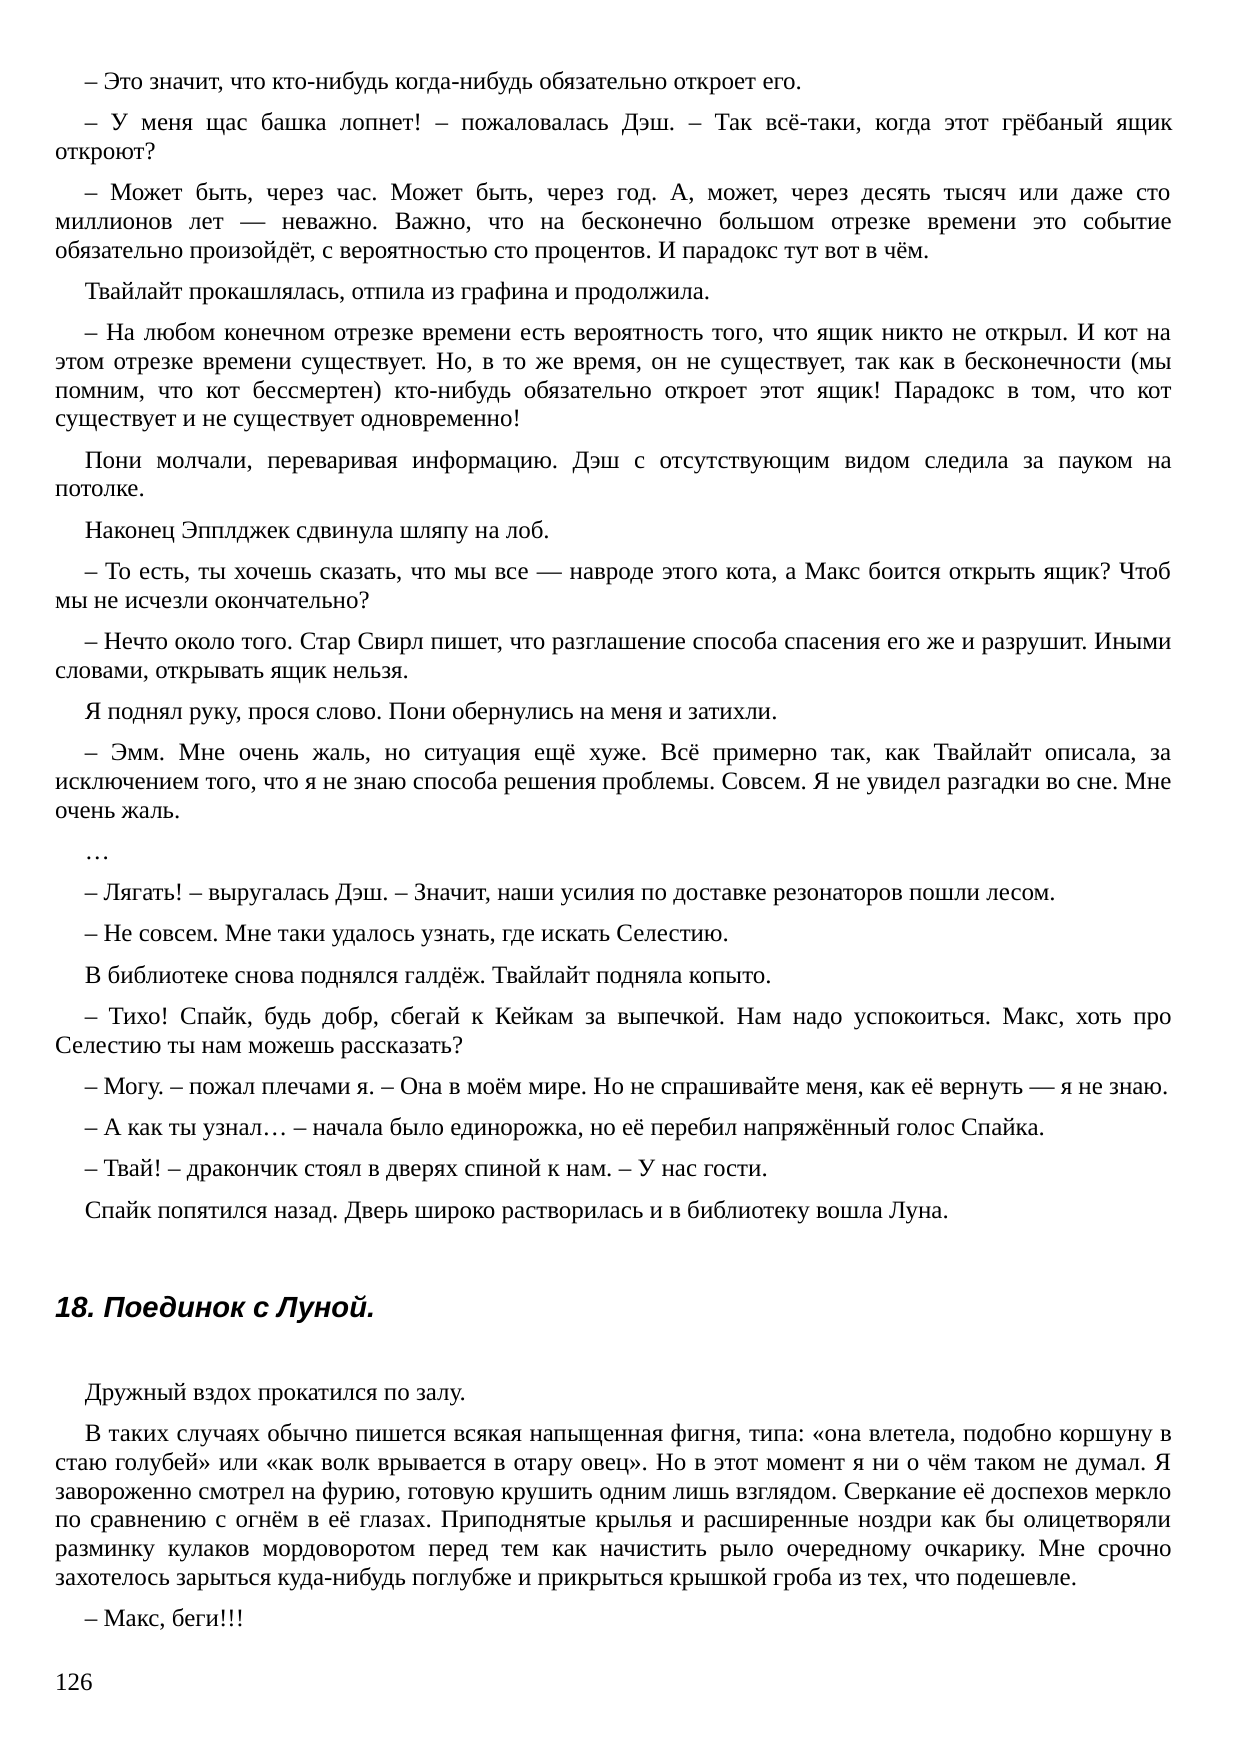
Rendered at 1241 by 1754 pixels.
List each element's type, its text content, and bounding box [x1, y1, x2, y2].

text – Эмм. Мне очень жаль, но ситуация ещё хуже. Всё примерно так, как Твайлайт описала, за исключением того, что я не знаю способа решения проблемы. Совсем. Я не увидел разгадки во сне. Мне очень жаль. [55, 737, 1173, 823]
subtitle 18. Поединок с Луной. [55, 1290, 1173, 1323]
text Спайк попятился назад. Дверь широко растворилась и в библиотеку вошла Луна. [55, 1195, 1173, 1223]
text – Может быть, через час. Может быть, через год. А, может, через десять тысяч или даже сто миллионов лет — неважно. Важно, что на бесконечно большом отрезке времени это событие обязательно произойдёт, с вероятностью сто процентов. И парадокс тут вот в чём. [55, 177, 1173, 263]
text Я поднял руку, прося слово. Пони обернулись на меня и затихли. [55, 696, 1173, 725]
text Наконец Эпплджек сдвинула шляпу на лоб. [55, 515, 1173, 543]
text – Макс, беги!!! [55, 1603, 1173, 1632]
text Пони молчали, переваривая информацию. Дэш с отсутствующим видом следила за пауком на потолке. [55, 445, 1173, 502]
text В таких случаях обычно пишется всякая напыщенная фигня, типа: «она влетела, подобно коршуну в стаю голубей» или «как волк врывается в отару овец». Но в этот момент я ни о чём таком не думал. Я завороженно смотрел на фурию, готовую крушить одним лишь взглядом. Сверкание её доспехов меркло по сравнению с огнём в её глазах. Приподнятые крылья и расширенные ноздри как бы олицетворяли разминку кулаков мордоворотом перед тем как начистить рыло очередному очкарику. Мне срочно захотелось зарыться куда-нибудь поглубже и прикрыться крышкой гроба из тех, что подешевле. [55, 1418, 1173, 1591]
text – А как ты узнал… – начала было единорожка, но её перебил напряжённый голос Спайка. [55, 1112, 1173, 1141]
text Твайлайт прокашлялась, отпила из графина и продолжила. [55, 276, 1173, 305]
text – На любом конечном отрезке времени есть вероятность того, что ящик никто не открыл. И кот на этом отрезке времени существует. Но, в то же время, он не существует, так как в бесконечности (мы помним, что кот бессмертен) кто-нибудь обязательно откроет этот ящик! Парадокс в том, что кот существует и не существует одновременно! [55, 317, 1173, 432]
text – Тихо! Спайк, будь добр, сбегай к Кейкам за выпечкой. Нам надо успокоиться. Макс, хоть про Селестию ты нам можешь рассказать? [55, 1001, 1173, 1058]
text – Могу. – пожал плечами я. – Она в моём мире. Но не спрашивайте меня, как её вернуть — я не знаю. [55, 1071, 1173, 1100]
text – Нечто около того. Стар Свирл пишет, что разглашение способа спасения его же и разрушит. Иными словами, открывать ящик нельзя. [55, 626, 1173, 683]
text Дружный вздох прокатился по залу. [55, 1377, 1173, 1406]
text В библиотеке снова поднялся галдёж. Твайлайт подняла копыто. [55, 960, 1173, 988]
text – У меня щас башка лопнет! – пожаловалась Дэш. – Так всё-таки, когда этот грёбаный ящик откроют? [55, 107, 1173, 165]
text – То есть, ты хочешь сказать, что мы все — навроде этого кота, а Макс боится открыть ящик? Чтоб мы не исчезли окончательно? [55, 556, 1173, 613]
text – Это значит, что кто-нибудь когда-нибудь обязательно откроет его. [55, 66, 1173, 95]
text – Не совсем. Мне таки удалось узнать, где искать Селестию. [55, 918, 1173, 947]
text – Лягать! – выругалась Дэш. – Значит, наши усилия по доставке резонаторов пошли лесом. [55, 877, 1173, 906]
text – Твай! – дракончик стоял в дверях спиной к нам. – У нас гости. [55, 1153, 1173, 1182]
text … [55, 836, 1173, 865]
